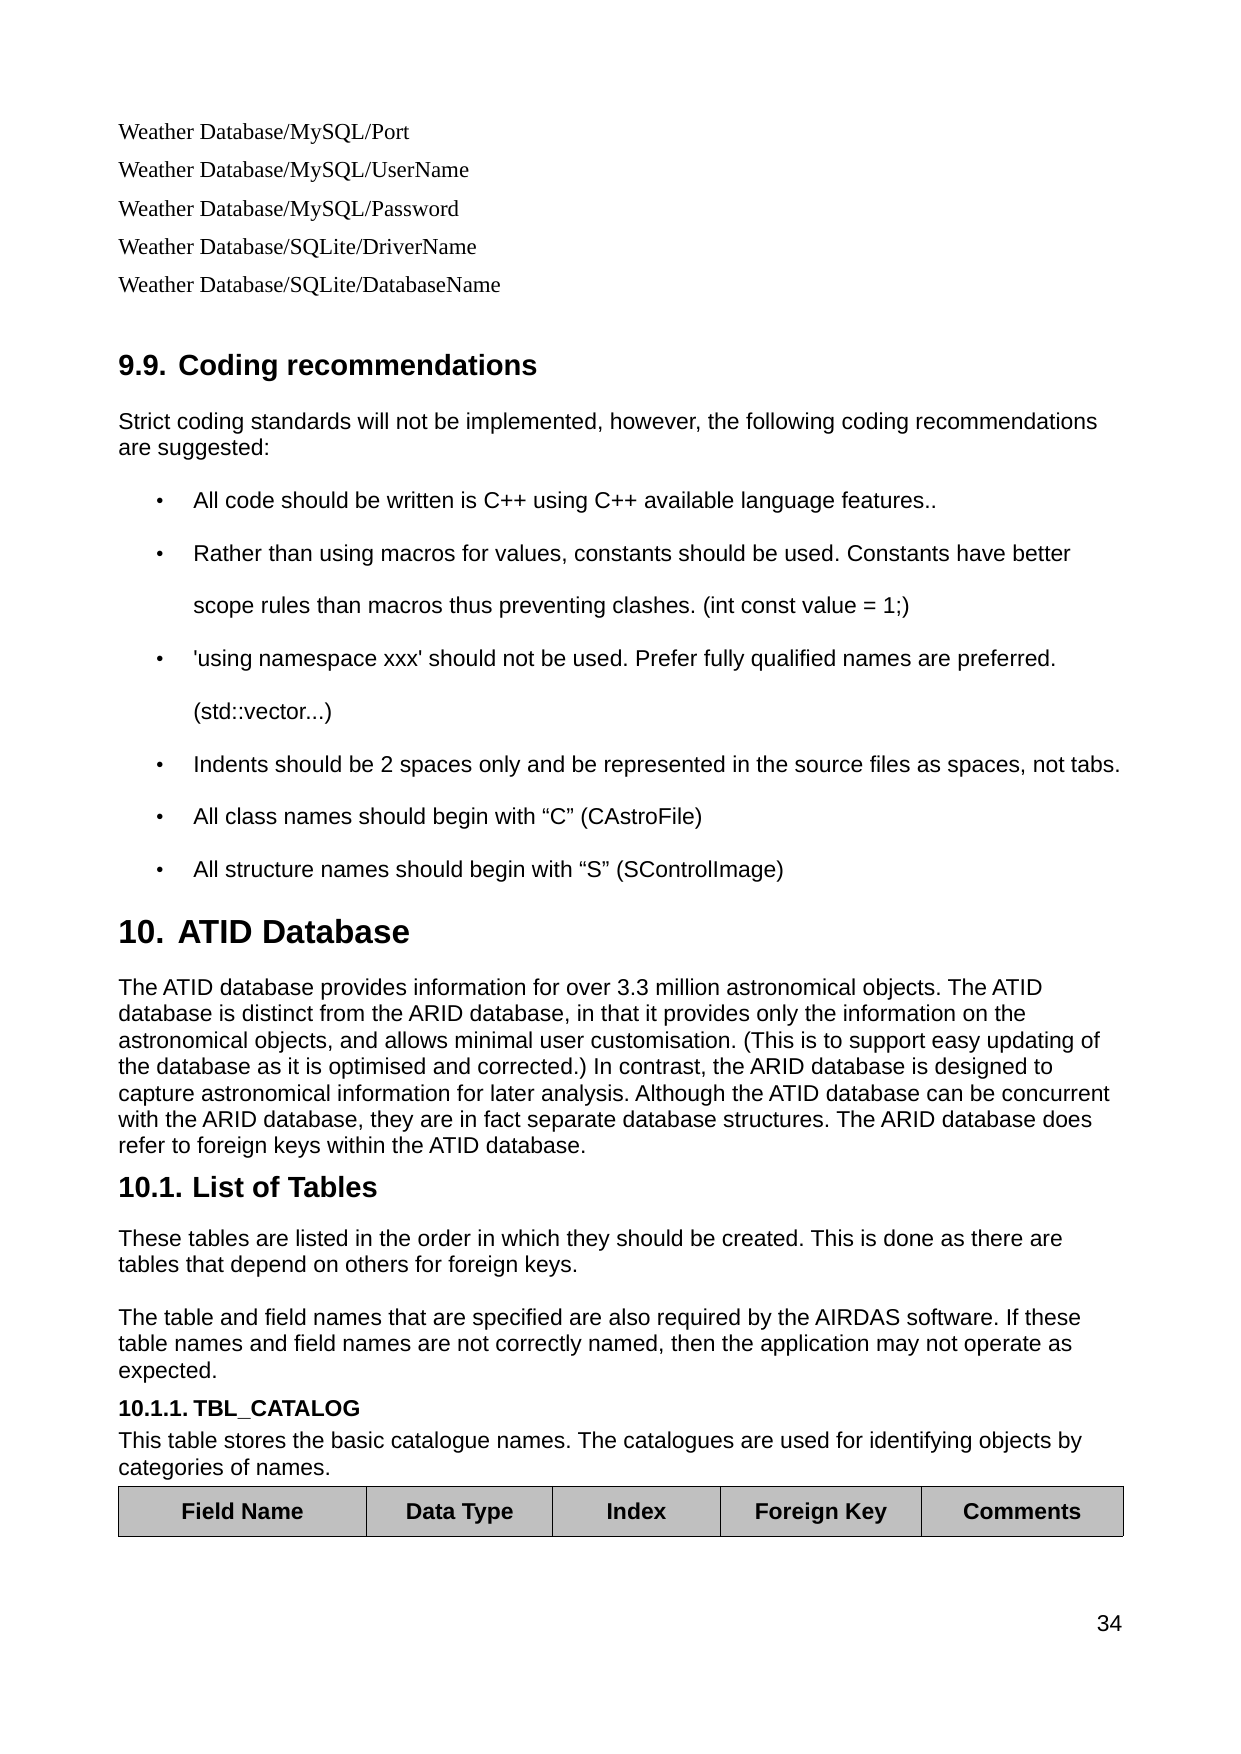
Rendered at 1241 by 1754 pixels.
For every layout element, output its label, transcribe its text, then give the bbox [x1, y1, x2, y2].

list All code should be written is C++ using C++ available language features.. [156, 472, 1122, 513]
text The ATID database provides information for over 3.3 million astronomical objects. The ATID database is distinct from the ARID database, in that it provides only the information on the astronomical objects, and allows minimal user customisation. (This is to support easy updating of the database as it is optimised and corrected.) In contrast, the ARID database is designed to capture astronomical information for later analysis. Although the ATID database can be concurrent with the ARID database, they are in fact separate database structures. The ARID database does refer to foreign keys within the ATID database. [118, 974, 1122, 1158]
text Weather Database/MySQL/Password [118, 194, 1122, 221]
text Weather Database/SQLite/DatabaseName [118, 271, 1122, 297]
table_header Data Type [367, 1487, 552, 1536]
text This table stores the basic catalogue names. The catalogues are used for identifying objects by categories of names. [118, 1427, 1122, 1480]
text Weather Database/MySQL/UserName [118, 156, 1122, 183]
text Strict coding standards will not be implemented, however, the following coding recommendations are suggested: [118, 387, 1122, 461]
subtitle ATID Database [118, 912, 1122, 950]
list 'using namespace xxx' should not be used. Prefer fully qualified names are preferred. (std::vector...) [156, 631, 1122, 724]
table_header Field Name [119, 1487, 366, 1536]
list All structure names should begin with “S” (SControlImage) [156, 842, 1122, 882]
subtitle TBL_CATALOG [118, 1395, 1122, 1421]
text Weather Database/SQLite/DriverName [118, 233, 1122, 259]
text These tables are listed in the order in which they should be created. This is done as there are tables that depend on others for foreign keys. [118, 1210, 1122, 1278]
text Weather Database/MySQL/Port [118, 118, 1122, 144]
table_header Index [553, 1487, 720, 1536]
subtitle List of Tables [118, 1170, 1122, 1204]
table_header Comments [922, 1487, 1123, 1536]
list Indents should be 2 spaces only and be represented in the source files as spaces, not tabs. [156, 736, 1122, 777]
list Rather than using macros for values, constants should be used. Constants have better scope rules than macros thus preventing clashes. (int const value = 1;) [156, 525, 1122, 619]
text The table and field names that are specified are also required by the AIRDAS software. If these table names and field names are not correctly named, then the application may not operate as expected. [118, 1289, 1122, 1383]
table_header Foreign Key [721, 1487, 921, 1536]
list All class names should begin with “C” (CAstroFile) [156, 789, 1122, 830]
subtitle Coding recommendations [118, 347, 1122, 381]
